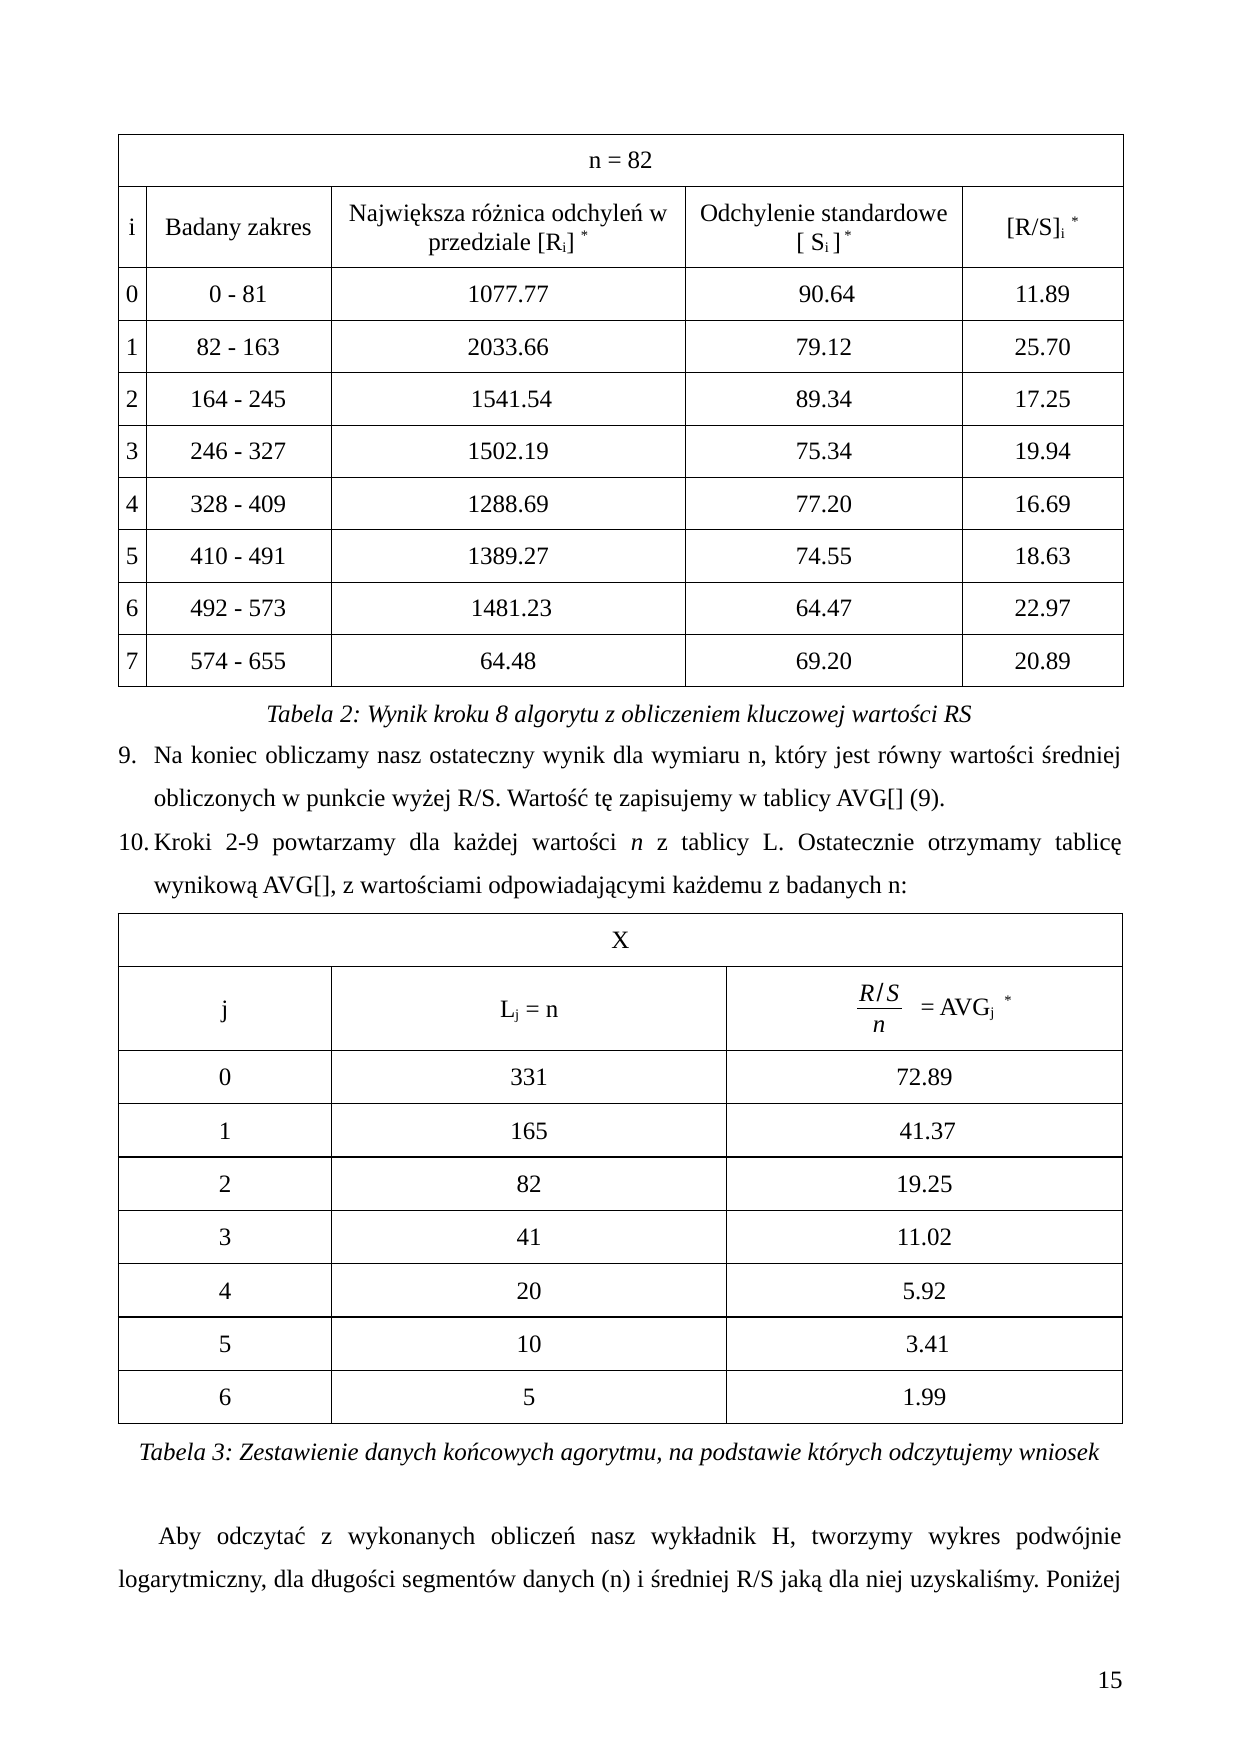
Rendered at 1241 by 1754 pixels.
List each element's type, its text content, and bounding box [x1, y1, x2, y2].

table_cell 2033.66 [332, 321, 685, 372]
table_cell 328 - 409 [147, 478, 331, 529]
table_cell 165 [332, 1104, 726, 1156]
table_cell 574 - 655 [147, 635, 331, 686]
table_cell [R/S]i * [963, 187, 1123, 267]
table_cell 1077.77 [332, 268, 685, 320]
table_cell 246 - 327 [147, 426, 331, 477]
table_cell 3.41 [727, 1318, 1122, 1370]
table_header n = 82 [119, 135, 1123, 186]
table_cell 5 [332, 1371, 726, 1423]
table_cell 5 [119, 530, 146, 582]
table_cell 5.92 [727, 1264, 1122, 1316]
table_cell 1541.54 [332, 373, 685, 424]
table_cell 11.89 [963, 268, 1123, 320]
table_cell 69.20 [686, 635, 962, 686]
table_cell 3 [119, 426, 146, 477]
table_cell 0 [119, 1051, 331, 1103]
table_cell 41 [332, 1211, 726, 1263]
table_cell 4 [119, 1264, 331, 1316]
table_cell 3 [119, 1211, 331, 1263]
table_cell 90.64 [686, 268, 962, 320]
table_cell 1288.69 [332, 478, 685, 529]
table_cell 331 [332, 1051, 726, 1103]
table_cell 1502.19 [332, 426, 685, 477]
table_cell 64.47 [686, 583, 962, 634]
table_cell 22.97 [963, 583, 1123, 634]
table_cell 492 - 573 [147, 583, 331, 634]
table_cell = AVGj * [727, 967, 1122, 1050]
table_cell 82 - 163 [147, 321, 331, 372]
table_cell 6 [119, 1371, 331, 1423]
text Tabela 3: Zestawienie danych końcowych agorytmu, na podstawie których odczytujemy wniosek [118, 1437, 1122, 1465]
table_cell 0 [119, 268, 146, 320]
table_cell 4 [119, 478, 146, 529]
table_cell 41.37 [727, 1104, 1122, 1156]
table_cell 2 [119, 373, 146, 424]
table_cell 89.34 [686, 373, 962, 424]
table_cell Największa różnica odchyleń w przedziale [Ri] * [332, 187, 685, 267]
table_cell 1389.27 [332, 530, 685, 582]
table_cell 20.89 [963, 635, 1123, 686]
table_cell 1.99 [727, 1371, 1122, 1423]
table_cell 5 [119, 1318, 331, 1370]
table_cell 11.02 [727, 1211, 1122, 1263]
table_cell 2 [119, 1158, 331, 1210]
table_cell 18.63 [963, 530, 1123, 582]
table_cell 25.70 [963, 321, 1123, 372]
table_cell 10 [332, 1318, 726, 1370]
table_cell 1 [119, 321, 146, 372]
table_cell 19.25 [727, 1158, 1122, 1210]
table_cell Odchylenie standardowe [ Si ] * [686, 187, 962, 267]
table_cell 410 - 491 [147, 530, 331, 582]
table_cell Lj = n [332, 967, 726, 1050]
table_cell 74.55 [686, 530, 962, 582]
table_header X [119, 914, 1122, 966]
table_cell j [119, 967, 331, 1050]
list Kroki 2-9 powtarzamy dla każdej wartości n z tablicy L. Ostatecznie otrzymamy tablicę wynikową AVG[], z wartościami odpowiadającymi każdemu z badanych n: [118, 827, 1122, 898]
table_cell 19.94 [963, 426, 1123, 477]
table_cell 64.48 [332, 635, 685, 686]
table_cell 75.34 [686, 426, 962, 477]
table_cell 0 - 81 [147, 268, 331, 320]
table_cell 72.89 [727, 1051, 1122, 1103]
table_cell 7 [119, 635, 146, 686]
table_cell 77.20 [686, 478, 962, 529]
text Tabela 2: Wynik kroku 8 algorytu z obliczeniem kluczowej wartości RS [118, 699, 1122, 728]
table_cell 16.69 [963, 478, 1123, 529]
table_cell 1481.23 [332, 583, 685, 634]
table_cell 82 [332, 1158, 726, 1210]
table_cell 20 [332, 1264, 726, 1316]
table_cell 6 [119, 583, 146, 634]
table_cell 1 [119, 1104, 331, 1156]
table_cell Badany zakres [147, 187, 331, 267]
table_cell 17.25 [963, 373, 1123, 424]
text Aby odczytać z wykonanych obliczeń nasz wykładnik H, tworzymy wykres podwójnie logarytmiczny, dla długości segmentów danych (n) i średniej R/S jaką dla niej uzyskaliśmy. Poniżej [118, 1521, 1122, 1593]
list Na koniec obliczamy nasz ostateczny wynik dla wymiaru n, który jest równy wartości średniej obliczonych w punkcie wyżej R/S. Wartość tę zapisujemy w tablicy AVG[] (9). [118, 740, 1122, 812]
table_cell 79.12 [686, 321, 962, 372]
table_cell i [119, 187, 146, 267]
table_cell 164 - 245 [147, 373, 331, 424]
